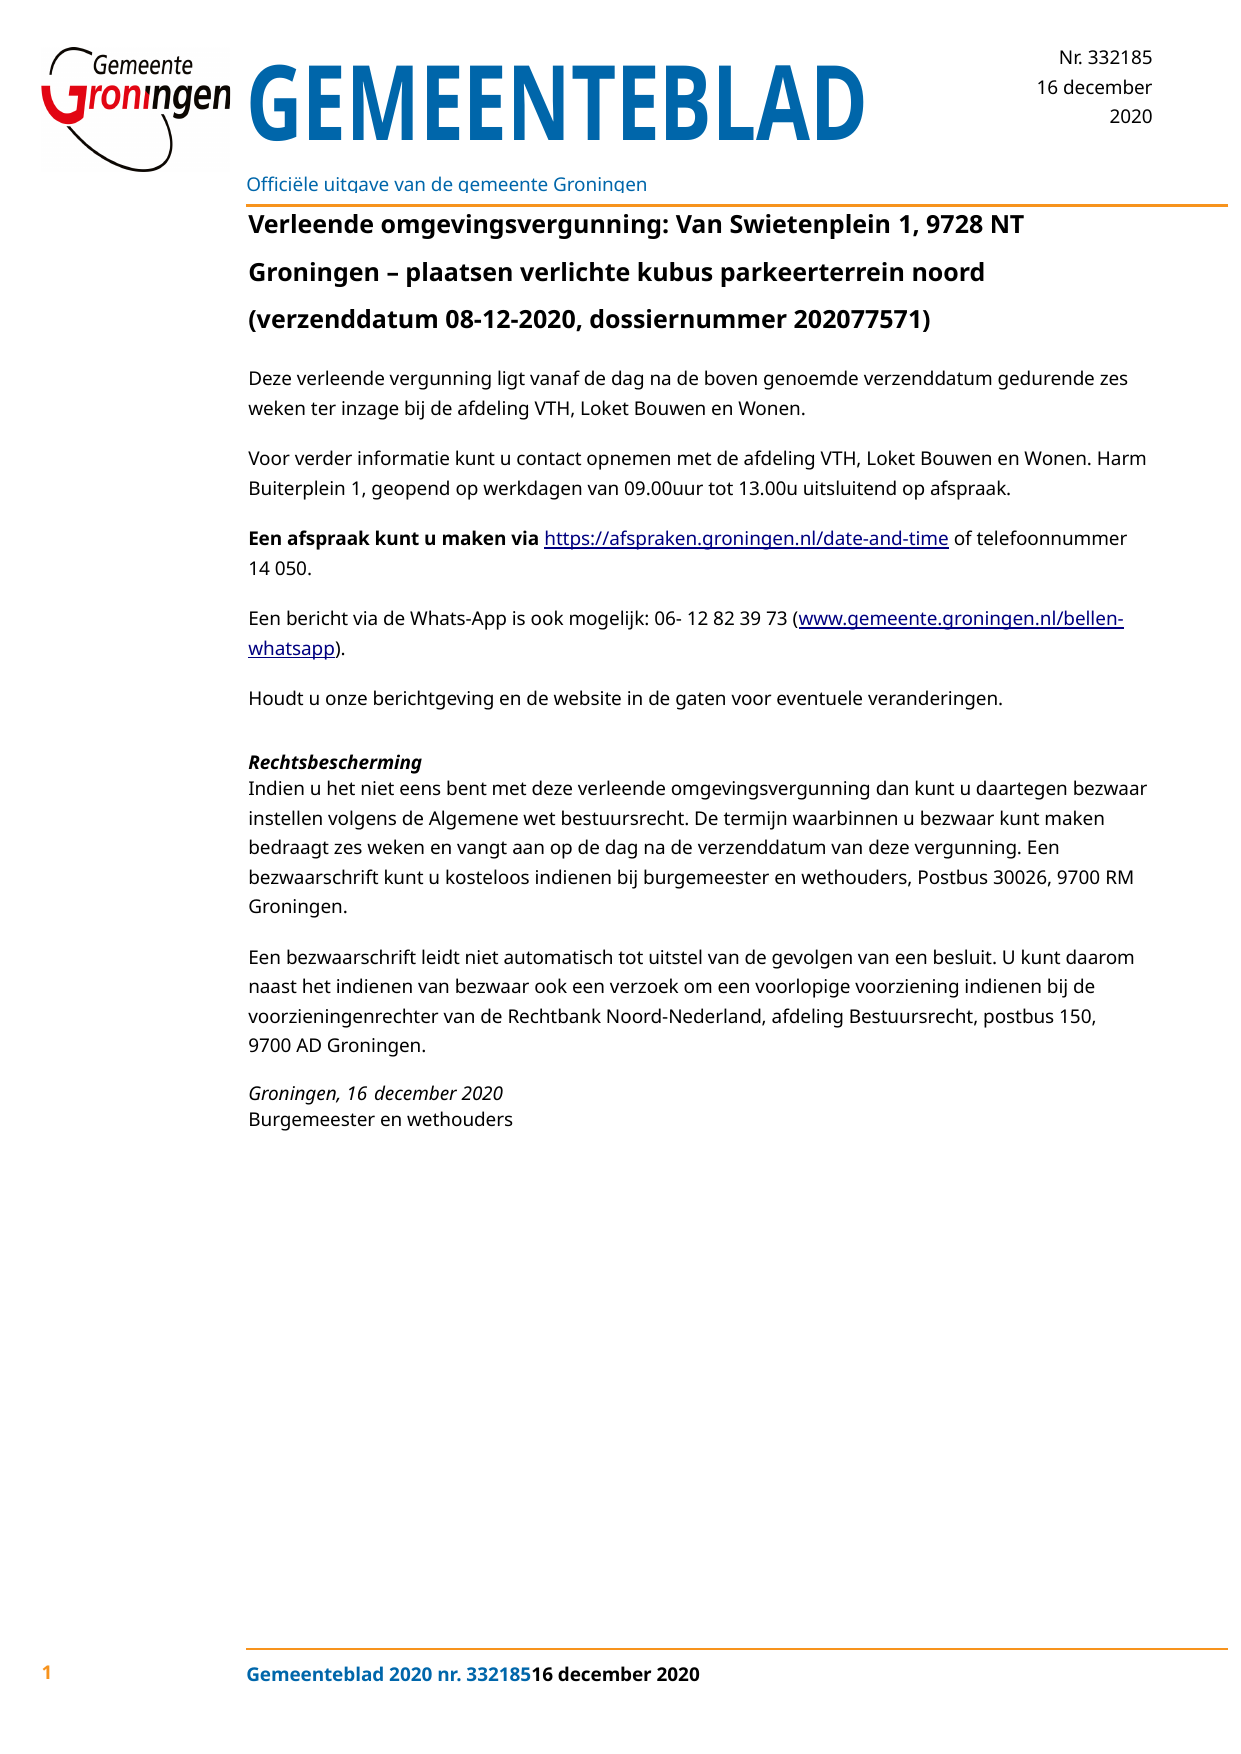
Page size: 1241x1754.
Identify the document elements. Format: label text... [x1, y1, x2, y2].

text Voor verder informatie kunt u contact opnemen met de afdeling VTH, Loket Bouwen en Wonen. Harm Buiterplein 1, geopend op werkdagen van 09.00uur tot 13.00u uitsluitend op afspraak. [248, 446, 1152, 501]
text Burgemeester en wethouders [248, 1106, 1152, 1132]
text Deze verleende vergunning ligt vanaf de dag na de boven genoemde verzenddatum gedurende zes weken ter inzage bij de afdeling VTH, Loket Bouwen en Wonen. [248, 366, 1152, 421]
text Rechtsbescherming [248, 749, 1152, 775]
text Indien u het niet eens bent met deze verleende omgevingsvergunning dan kunt u daartegen bezwaar instellen volgens de Algemene wet bestuursrecht. De termijn waarbinnen u bezwaar kunt maken bedraagt zes weken en vangt aan op de dag na de verzenddatum van deze vergunning. Een bezwaarschrift kunt u kosteloos indienen bij burgemeester en wethouders, Postbus 30026, 9700 RM Groningen. [248, 775, 1152, 919]
text Een bericht via de Whats-App is ook mogelijk: 06- 12 82 39 73 (www.gemeente.groningen.nl/bellen-whatsapp). [248, 606, 1152, 661]
text Verleende omgevingsvergunning: Van Swietenplein 1, 9728 NT Groningen – plaatsen verlichte kubus parkeerterrein noord (verzenddatum 08-12-2020, dossiernummer 202077571) [248, 207, 1152, 336]
text Houdt u onze berichtgeving en de website in de gaten voor eventuele veranderingen. [248, 686, 1152, 711]
picture [41, 47, 231, 172]
text Een bezwaarschrift leidt niet automatisch tot uitstel van de gevolgen van een besluit. U kunt daarom naast het indienen van bezwaar ook een verzoek om een voorlopige voorziening indienen bij de voorzieningenrechter van de Rechtbank Noord-Nederland, afdeling Bestuursrecht, postbus 150, 9700 AD Groningen. [248, 944, 1152, 1058]
text Een afspraak kunt u maken via https://afspraken.groningen.nl/date-and-time of telefoonnummer 14 050. [248, 526, 1152, 581]
text Groningen, 16 december 2020 [248, 1081, 1152, 1106]
